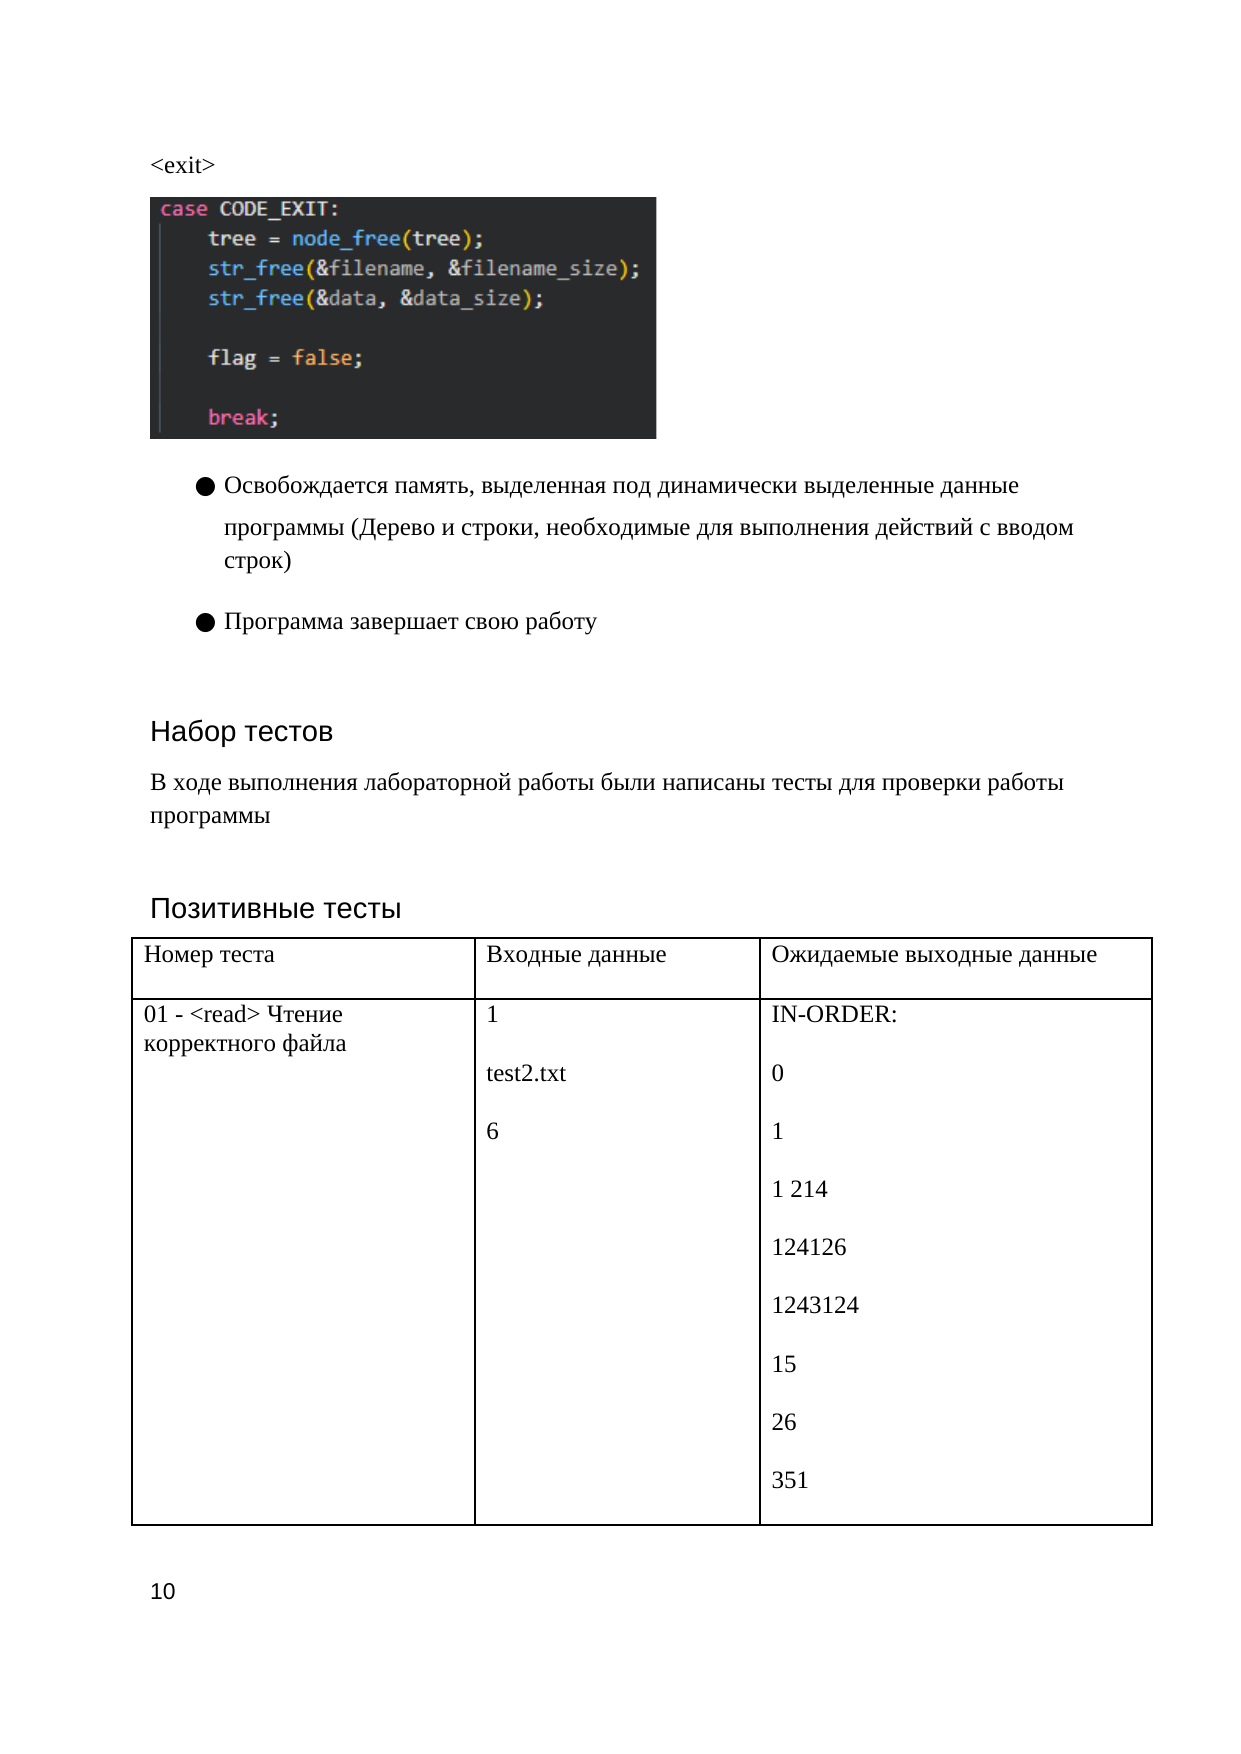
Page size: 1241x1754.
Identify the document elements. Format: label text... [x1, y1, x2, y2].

table_header Номер теста [133, 939, 474, 997]
table_cell IN-ORDER: 0 1 1 214 124126 1243124 15 26 351 [761, 1000, 1151, 1523]
table_header Ожидаемые выходные данные [761, 939, 1151, 997]
list Освобождается память, выделенная под динамически выделенные данные программы (Дерево и строки, необходимые для выполнения действий с вводом строк) [194, 457, 1090, 574]
table_cell 01 - <read> Чтение корректного файла [133, 1000, 474, 1523]
picture [150, 197, 657, 439]
subtitle Позитивные тесты [150, 891, 1090, 924]
text В ходе выполнения лабораторной работы были написаны тесты для проверки работы программы [150, 767, 1090, 862]
table_cell 1 test2.txt 6 [476, 1000, 759, 1523]
list Программа завершает свою работу [194, 593, 1090, 644]
table_header Входные данные [476, 939, 759, 997]
text <exit> [150, 150, 1090, 179]
text Набор тестов [150, 714, 1090, 747]
